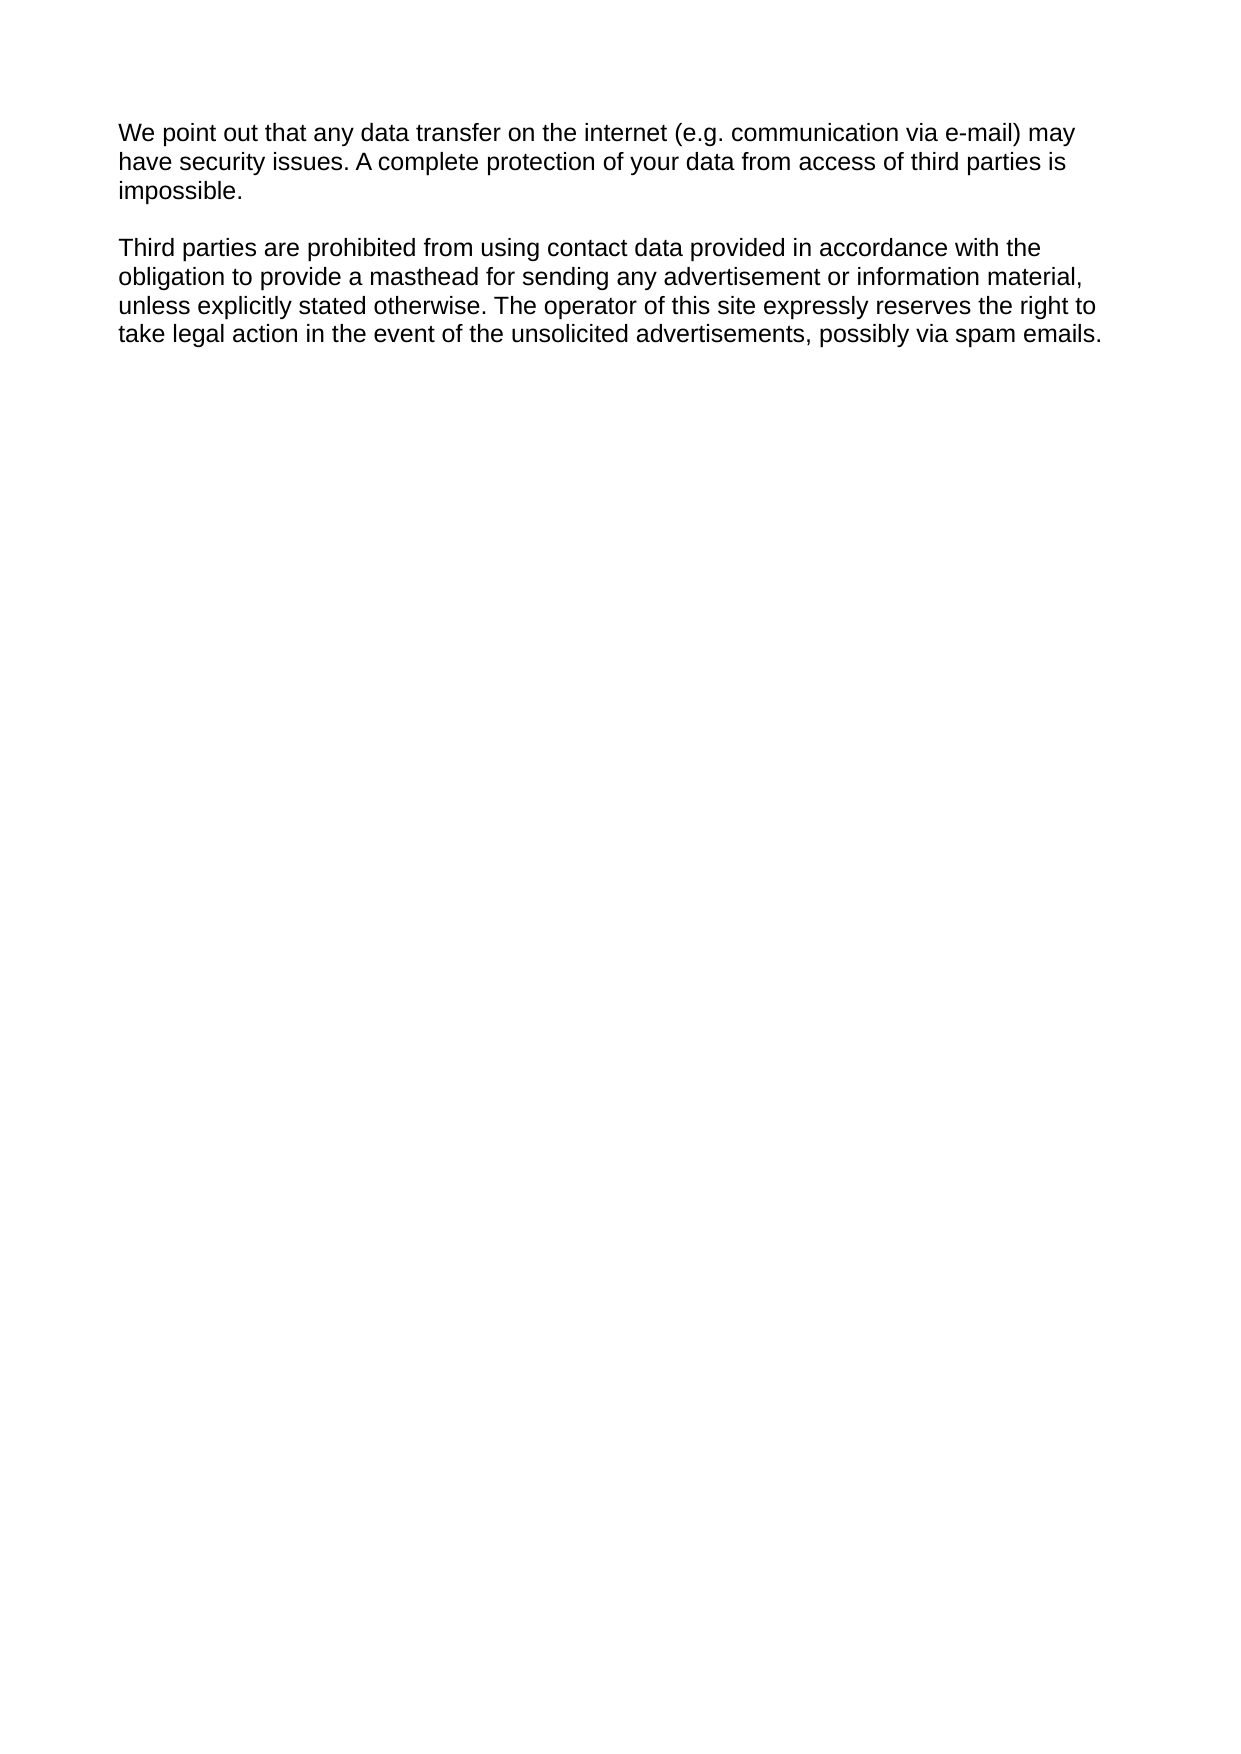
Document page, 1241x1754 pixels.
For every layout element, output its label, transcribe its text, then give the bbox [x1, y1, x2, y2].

text We point out that any data transfer on the internet (e.g. communication via e-mail) may have security issues. A complete protection of your data from access of third parties is impossible. [118, 118, 1122, 204]
text Third parties are prohibited from using contact data provided in accordance with the obligation to provide a masthead for sending any advertisement or information material, unless explicitly stated otherwise. The operator of this site expressly reserves the right to take legal action in the event of the unsolicited advertisements, possibly via spam emails. [118, 233, 1122, 348]
